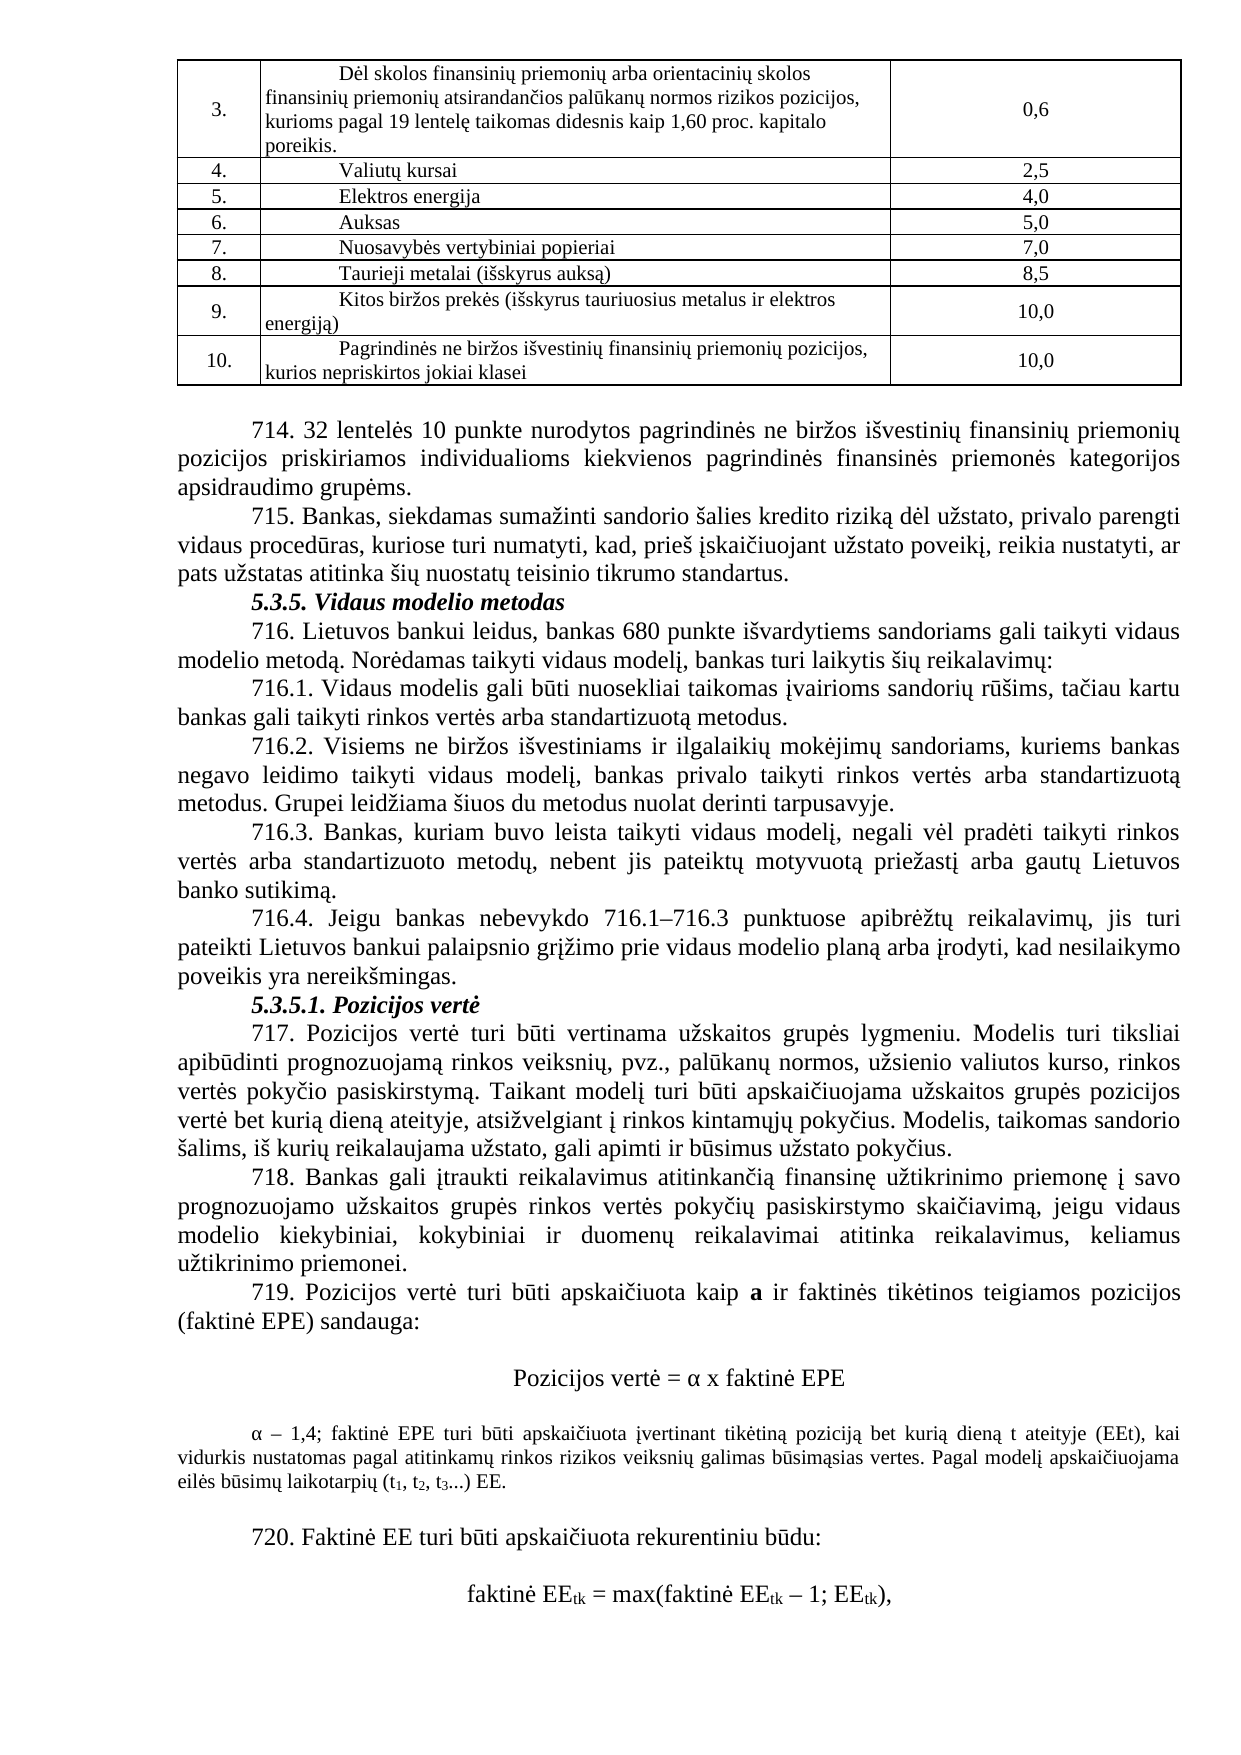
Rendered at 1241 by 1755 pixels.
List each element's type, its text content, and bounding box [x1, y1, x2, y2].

text 5.3.5.1. Pozicijos vertė [177, 990, 1181, 1018]
text 716.4. Jeigu bankas nebevykdo 716.1–716.3 punktuose apibrėžtų reikalavimų, jis turi pateikti Lietuvos bankui palaipsnio grįžimo prie vidaus modelio planą arba įrodyti, kad nesilaikymo poveikis yra nereikšmingas. [177, 903, 1181, 990]
table_cell 5. [256, 184, 260, 208]
text 718. Bankas gali įtraukti reikalavimus atitinkančią finansinę užtikrinimo priemonę į savo prognozuojamo užskaitos grupės rinkos vertės pokyčių pasiskirstymo skaičiavimą, jeigu vidaus modelio kiekybiniai, kokybiniai ir duomenų reikalavimai atitinka reikalavimus, keliamus užtikrinimo priemonei. [177, 1162, 1181, 1277]
text α – 1,4; faktinė EPE turi būti apskaičiuota įvertinant tikėtiną poziciją bet kurią dieną t ateityje (EEt), kai vidurkis nustatomas pagal atitinkamų rinkos rizikos veiksnių galimas būsimąsias vertes. Pagal modelį apskaičiuojama eilės būsimų laikotarpių (t1, t2, t3...) EE. [177, 1421, 1181, 1493]
text 720. Faktinė EE turi būti apskaičiuota rekurentiniu būdu: [177, 1522, 1181, 1551]
text 716.1. Vidaus modelis gali būti nuosekliai taikomas įvairioms sandorių rūšims, tačiau kartu bankas gali taikyti rinkos vertės arba standartizuotą metodus. [177, 673, 1181, 731]
table_cell 3. [178, 61, 260, 157]
table_cell 0,6 [891, 61, 1180, 157]
table_cell 10,0 [891, 336, 1180, 384]
text 717. Pozicijos vertė turi būti vertinama užskaitos grupės lygmeniu. Modelis turi tiksliai apibūdinti prognozuojamą rinkos veiksnių, pvz., palūkanų normos, užsienio valiutos kurso, rinkos vertės pokyčio pasiskirstymą. Taikant modelį turi būti apskaičiuojama užskaitos grupės pozicijos vertė bet kurią dieną ateityje, atsižvelgiant į rinkos kintamųjų pokyčius. Modelis, taikomas sandorio šalims, iš kurių reikalaujama užstato, gali apimti ir būsimus užstato pokyčius. [177, 1018, 1181, 1162]
text 719. Pozicijos vertė turi būti apskaičiuota kaip a ir faktinės tikėtinos teigiamos pozicijos (faktinė EPE) sandauga: [177, 1277, 1181, 1335]
table_cell 8. [256, 261, 260, 285]
text 715. Bankas, siekdamas sumažinti sandorio šalies kredito riziką dėl užstato, privalo parengti vidaus procedūras, kuriose turi numatyti, kad, prieš įskaičiuojant užstato poveikį, reikia nustatyti, ar pats užstatas atitinka šių nuostatų teisinio tikrumo standartus. [177, 501, 1181, 587]
text Pozicijos vertė = α x faktinė EPE [177, 1363, 1181, 1392]
table_cell 10. [178, 336, 260, 384]
table_cell 9. [178, 287, 260, 335]
text 714. 32 lentelės 10 punkte nurodytos pagrindinės ne biržos išvestinių finansinių priemonių pozicijos priskiriamos individualioms kiekvienos pagrindinės finansinės priemonės kategorijos apsidraudimo grupėms. [177, 415, 1181, 501]
text faktinė EEtk = max(faktinė EEtk – 1; EEtk), [177, 1579, 1181, 1608]
text 5.3.5. Vidaus modelio metodas [177, 587, 1181, 616]
text 716.3. Bankas, kuriam buvo leista taikyti vidaus modelį, negali vėl pradėti taikyti rinkos vertės arba standartizuoto metodų, nebent jis pateiktų motyvuotą priežastį arba gautų Lietuvos banko sutikimą. [177, 817, 1181, 903]
text 716. Lietuvos bankui leidus, bankas 680 punkte išvardytiems sandoriams gali taikyti vidaus modelio metodą. Norėdamas taikyti vidaus modelį, bankas turi laikytis šių reikalavimų: [177, 616, 1181, 673]
table_cell 7. [256, 235, 260, 259]
table_cell 6. [256, 210, 260, 234]
text 716.2. Visiems ne biržos išvestiniams ir ilgalaikių mokėjimų sandoriams, kuriems bankas negavo leidimo taikyti vidaus modelį, bankas privalo taikyti rinkos vertės arba standartizuotą metodus. Grupei leidžiama šiuos du metodus nuolat derinti tarpusavyje. [177, 731, 1181, 817]
table_cell 10,0 [891, 287, 1180, 335]
table_cell 4. [256, 158, 260, 182]
